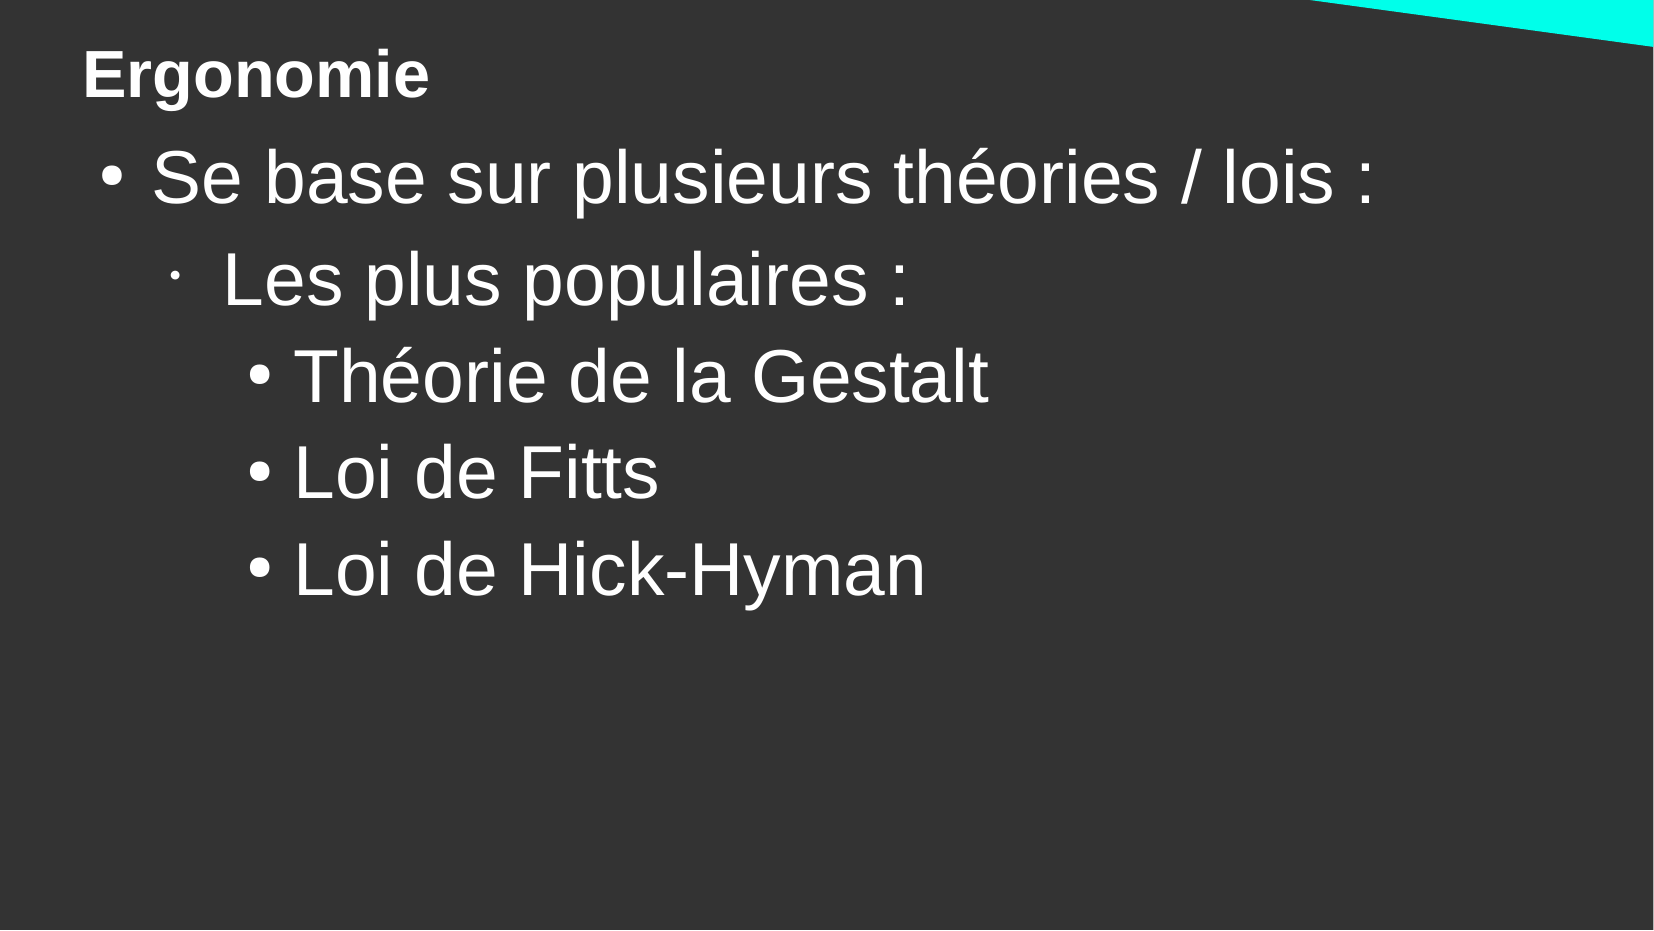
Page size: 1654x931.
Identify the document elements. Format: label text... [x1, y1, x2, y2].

title Ergonomie [82, 37, 1571, 114]
list Se base sur plusieurs théories / lois : Les plus populaires : Théorie de la Gestalt Loi de Fitts Loi de Hick-Hyman [80, 135, 1620, 804]
text_box [1309, 0, 1654, 47]
